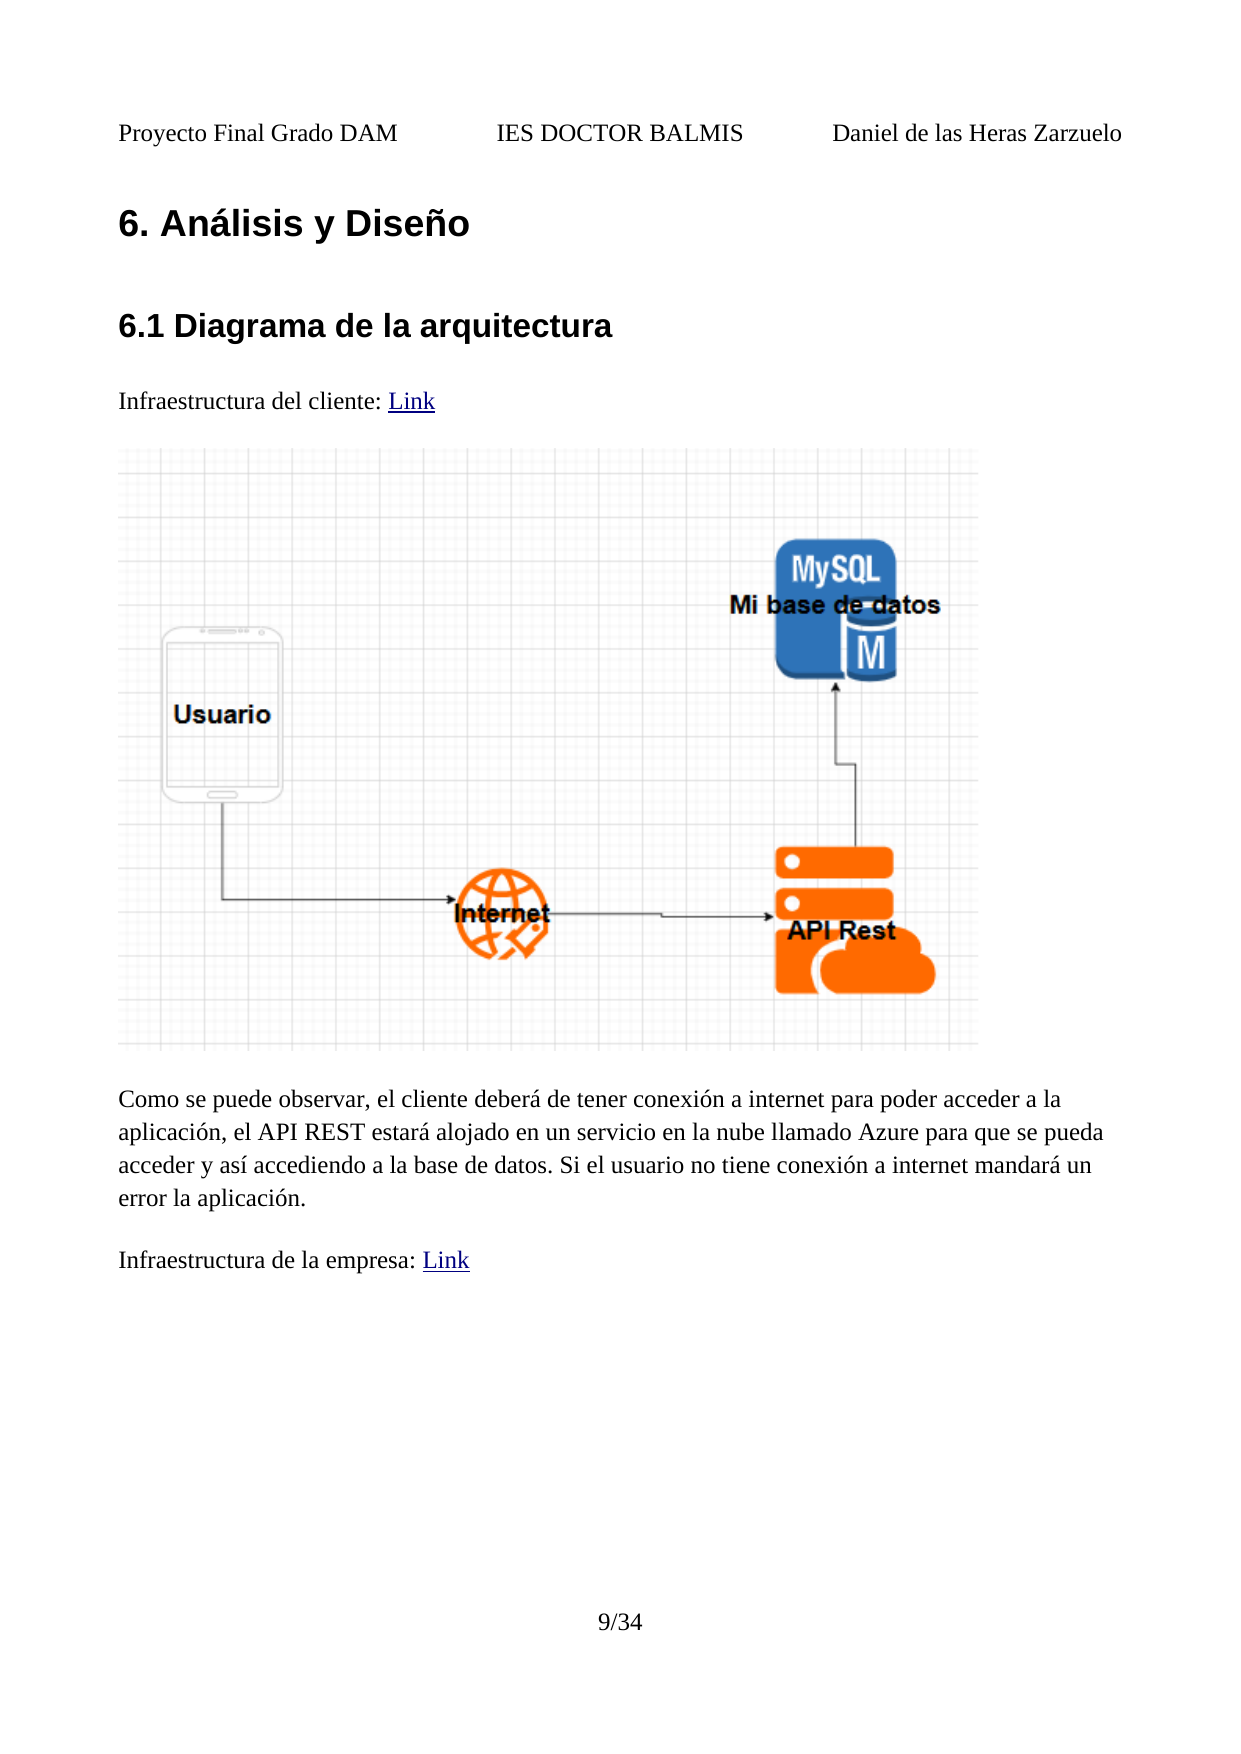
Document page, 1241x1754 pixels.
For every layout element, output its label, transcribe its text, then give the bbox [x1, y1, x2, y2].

subtitle 6.1 Diagrama de la arquitectura [118, 307, 1122, 345]
text Como se puede observar, el cliente deberá de tener conexión a internet para poder acceder a la aplicación, el API REST estará alojado en un servicio en la nube llamado Azure para que se pueda acceder y así accediendo a la base de datos. Si el usuario no tiene conexión a internet mandará un error la aplicación. [118, 1084, 1122, 1212]
subtitle 6. Análisis y Diseño [118, 201, 1122, 244]
text Infraestructura del cliente: Link [118, 386, 1122, 415]
picture [118, 448, 980, 1051]
text Infraestructura de la empresa: Link [118, 1246, 1122, 1274]
